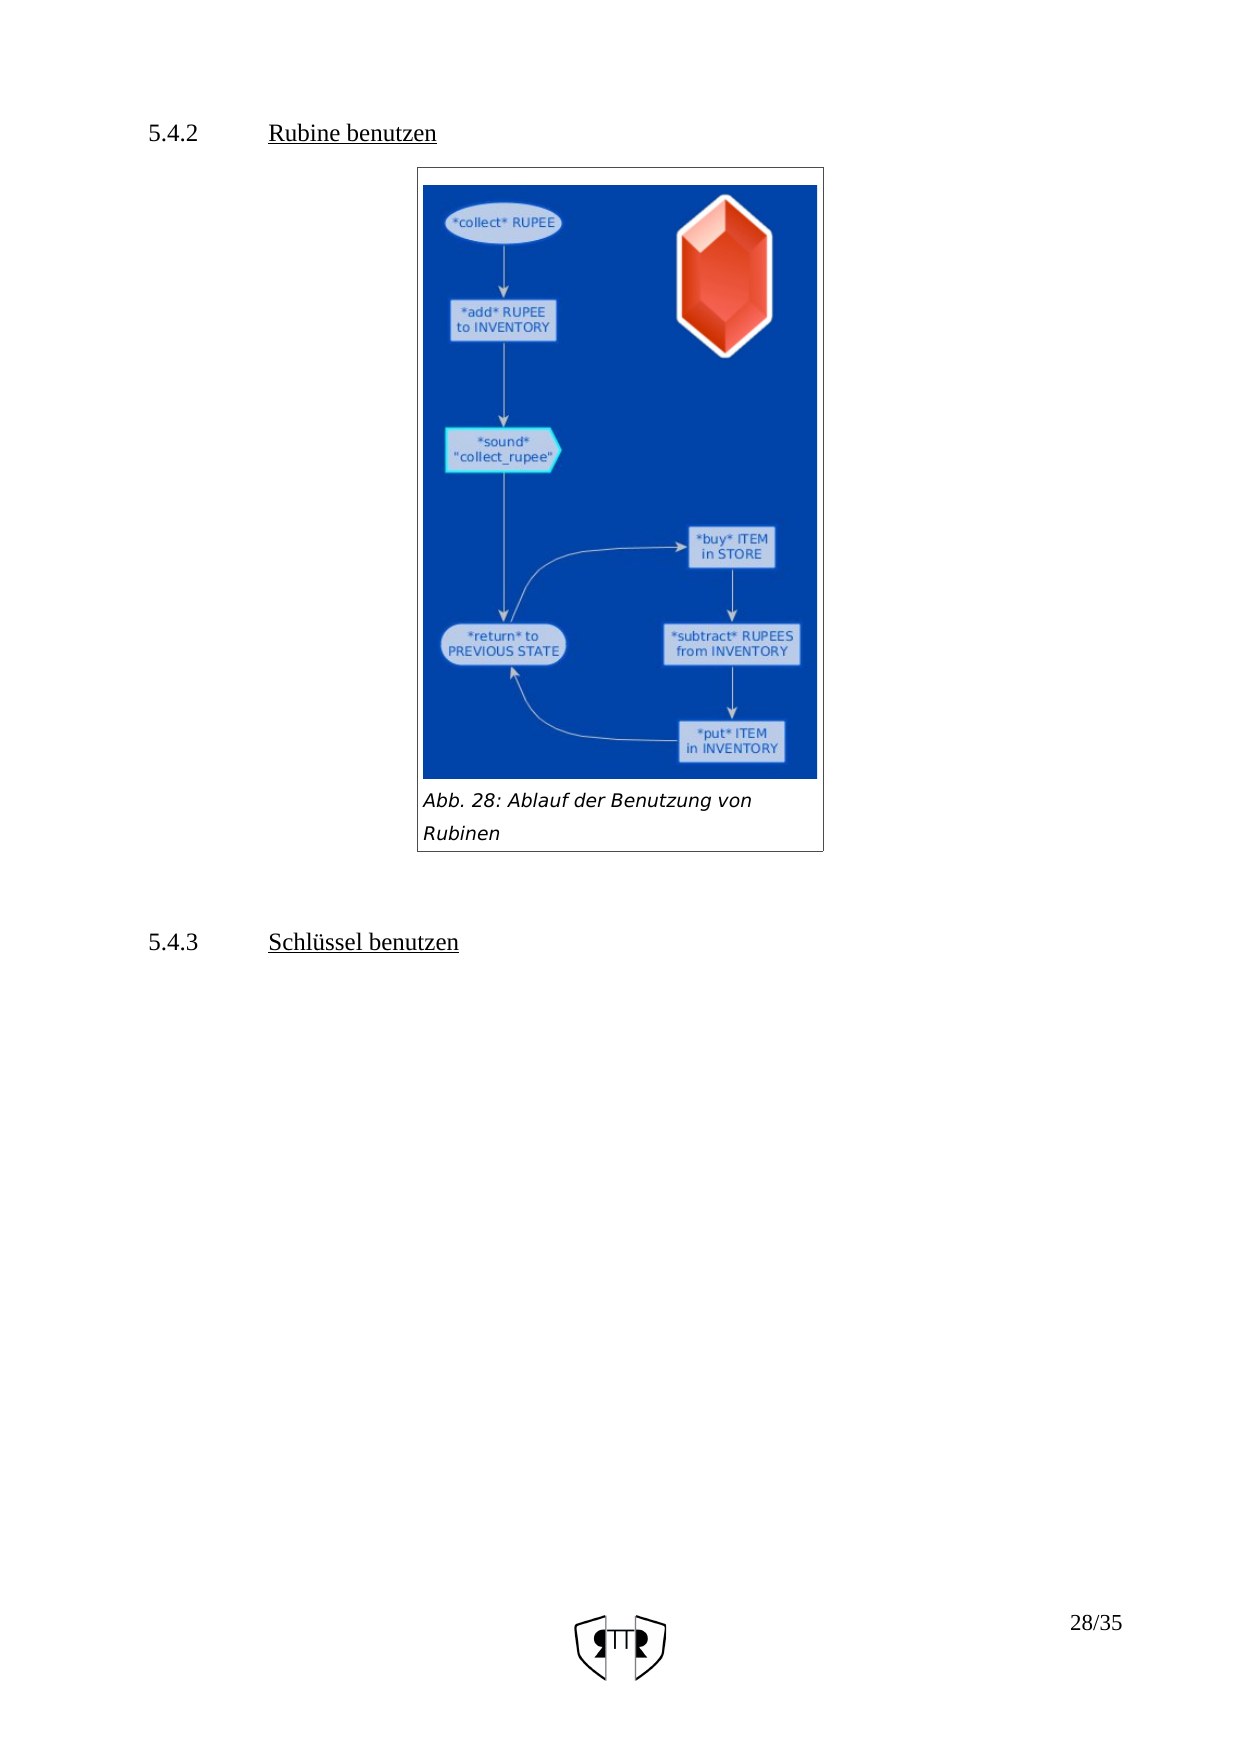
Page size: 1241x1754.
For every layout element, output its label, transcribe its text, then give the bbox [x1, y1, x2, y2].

picture [574, 1615, 667, 1681]
text Abb. 28: Ablauf der Benutzung von Rubinen [423, 779, 817, 845]
subtitle Rubine benutzen [142, 118, 1122, 147]
subtitle Schlüssel benutzen [142, 927, 1122, 956]
picture [423, 185, 818, 779]
